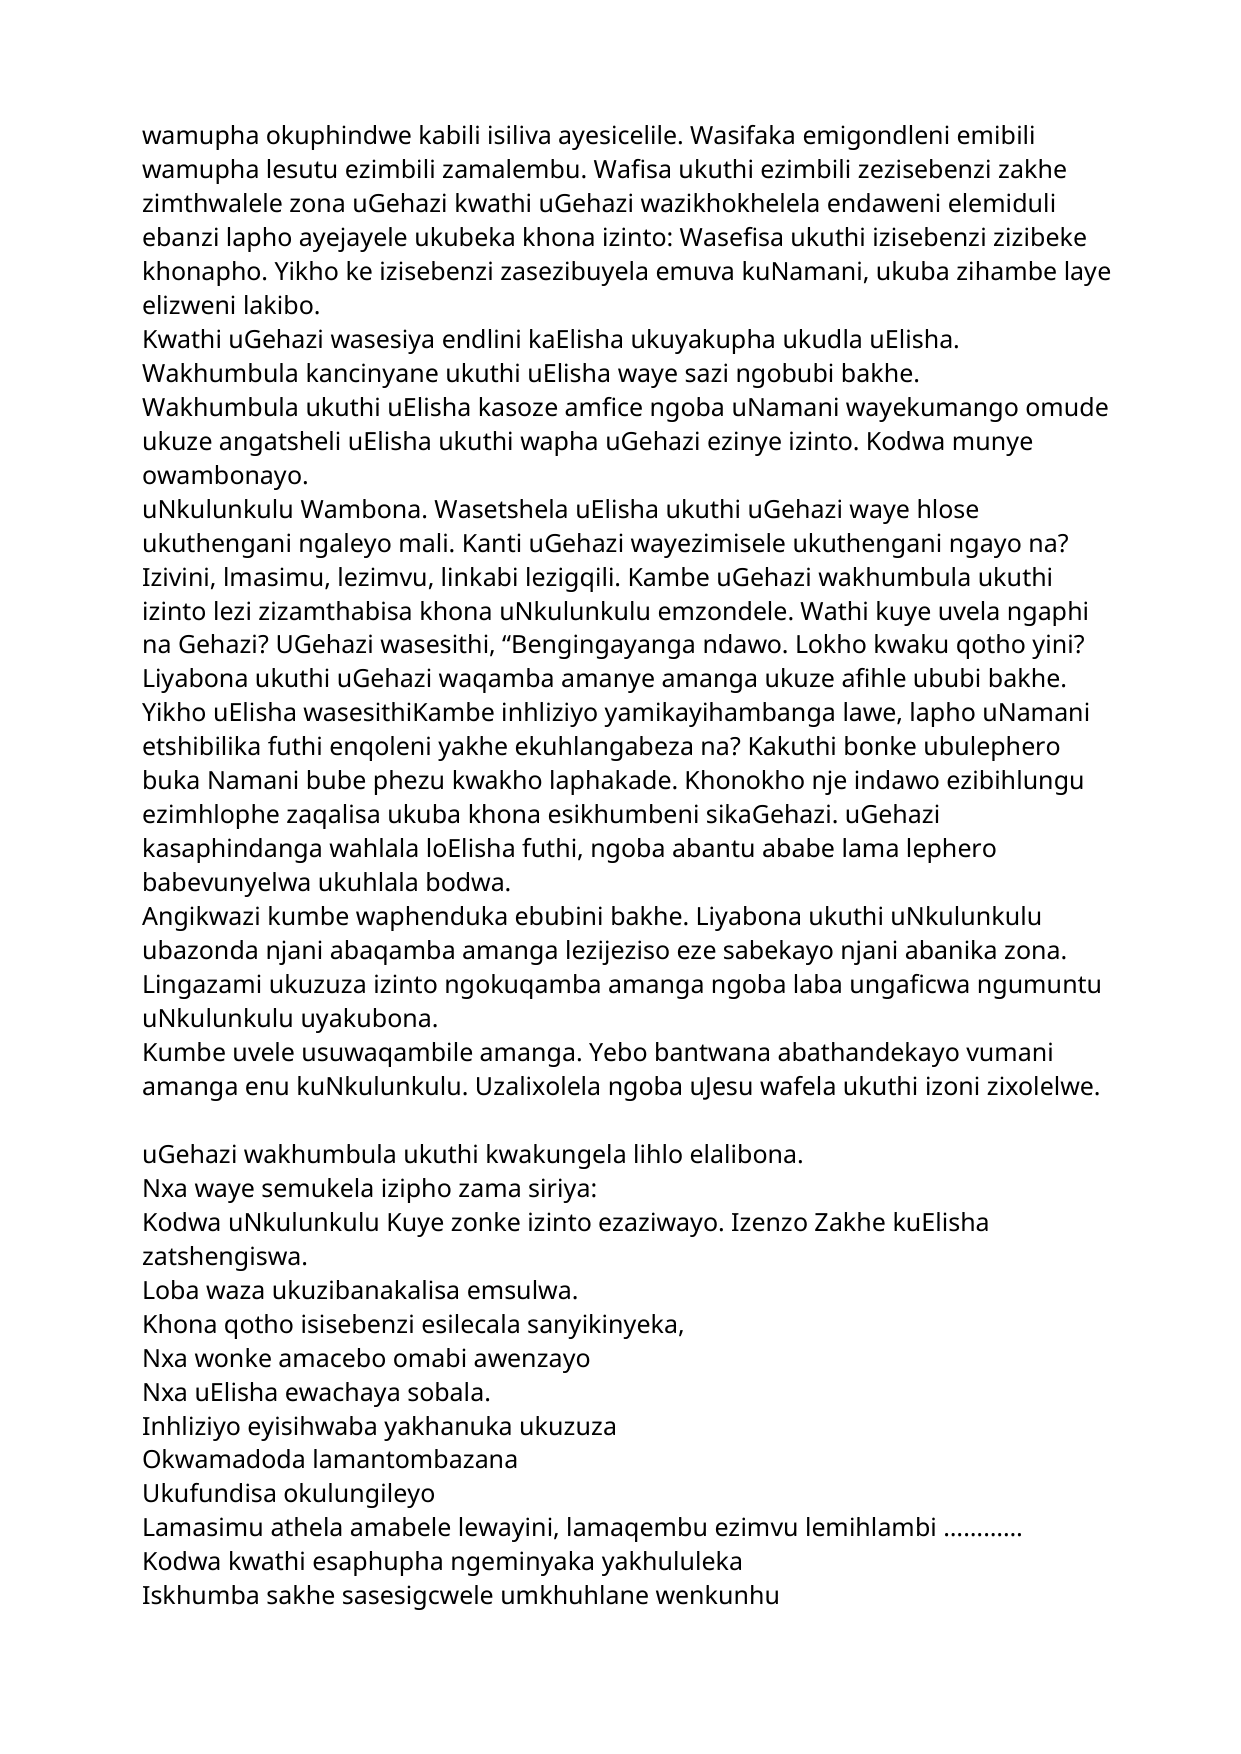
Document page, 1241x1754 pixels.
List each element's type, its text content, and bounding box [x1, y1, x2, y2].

text Nxa waye semukela izipho zama siriya: [142, 1171, 1122, 1205]
text Izivini, lmasimu, lezimvu, linkabi lezigqili. Kambe uGehazi wakhumbula ukuthi izinto lezi zizamthabisa khona uNkulunkulu emzondele. Wathi kuye uvela ngaphi na Gehazi? UGehazi wasesithi, “Bengingayanga ndawo. Lokho kwaku qotho yini? Liyabona ukuthi uGehazi waqamba amanye amanga ukuze afihle ububi bakhe. Yikho uElisha wasesithiKambe inhliziyo yamikayihambanga lawe, lapho uNamani etshibilika futhi enqoleni yakhe ekuhlangabeza na? Kakuthi bonke ubulephero buka Namani bube phezu kwakho laphakade. Khonokho nje indawo ezibihlungu ezimhlophe zaqalisa ukuba khona esikhumbeni sikaGehazi. uGehazi kasaphindanga wahlala loElisha futhi, ngoba abantu ababe lama lephero babevunyelwa ukuhlala bodwa. [142, 559, 1122, 899]
text wamupha okuphindwe kabili isiliva ayesicelile. Wasifaka emigondleni emibili wamupha lesutu ezimbili zamalembu. Wafisa ukuthi ezimbili zezisebenzi zakhe zimthwalele zona uGehazi kwathi uGehazi wazikhokhelela endaweni elemiduli ebanzi lapho ayejayele ukubeka khona izinto: Wasefisa ukuthi izisebenzi zizibeke khonapho. Yikho ke izisebenzi zasezibuyela emuva kuNamani, ukuba zihambe laye elizweni lakibo. [142, 118, 1122, 322]
text Lingazami ukuzuza izinto ngokuqamba amanga ngoba laba ungaficwa ngumuntu uNkulunkulu uyakubona. [142, 967, 1122, 1035]
text Inhliziyo eyisihwaba yakhanuka ukuzuza [142, 1408, 1122, 1442]
text Lamasimu athela amabele lewayini, lamaqembu ezimvu lemihlambi ………… [142, 1510, 1122, 1544]
text Khona qotho isisebenzi esilecala sanyikinyeka, [142, 1307, 1122, 1341]
text uGehazi wakhumbula ukuthi kwakungela lihlo elalibona. [142, 1137, 1122, 1171]
text Loba waza ukuzibanakalisa emsulwa. [142, 1273, 1122, 1307]
text uNkulunkulu Wambona. Wasetshela uElisha ukuthi uGehazi waye hlose ukuthengani ngaleyo mali. Kanti uGehazi wayezimisele ukuthengani ngayo na? [142, 492, 1122, 559]
text Ukufundisa okulungileyo [142, 1476, 1122, 1510]
text Kwathi uGehazi wasesiya endlini kaElisha ukuyakupha ukudla uElisha. Wakhumbula kancinyane ukuthi uElisha waye sazi ngobubi bakhe. [142, 322, 1122, 390]
text Angikwazi kumbe waphenduka ebubini bakhe. Liyabona ukuthi uNkulunkulu ubazonda njani abaqamba amanga lezijeziso eze sabekayo njani abanika zona. [142, 899, 1122, 967]
text Okwamadoda lamantombazana [142, 1442, 1122, 1476]
text Nxa wonke amacebo omabi awenzayo [142, 1341, 1122, 1374]
text Nxa uElisha ewachaya sobala. [142, 1374, 1122, 1408]
text Iskhumba sakhe sasesigcwele umkhuhlane wenkunhu [142, 1578, 1122, 1612]
text Kodwa uNkulunkulu Kuye zonke izinto ezaziwayo. Izenzo Zakhe kuElisha zatshengiswa. [142, 1205, 1122, 1273]
text Kodwa kwathi esaphupha ngeminyaka yakhululeka [142, 1544, 1122, 1578]
text Kumbe uvele usuwaqambile amanga. Yebo bantwana abathandekayo vumani amanga enu kuNkulunkulu. Uzalixolela ngoba uJesu wafela ukuthi izoni zixolelwe. [142, 1035, 1122, 1103]
text Wakhumbula ukuthi uElisha kasoze amfice ngoba uNamani wayekumango omude ukuze angatsheli uElisha ukuthi wapha uGehazi ezinye izinto. Kodwa munye owambonayo. [142, 390, 1122, 492]
